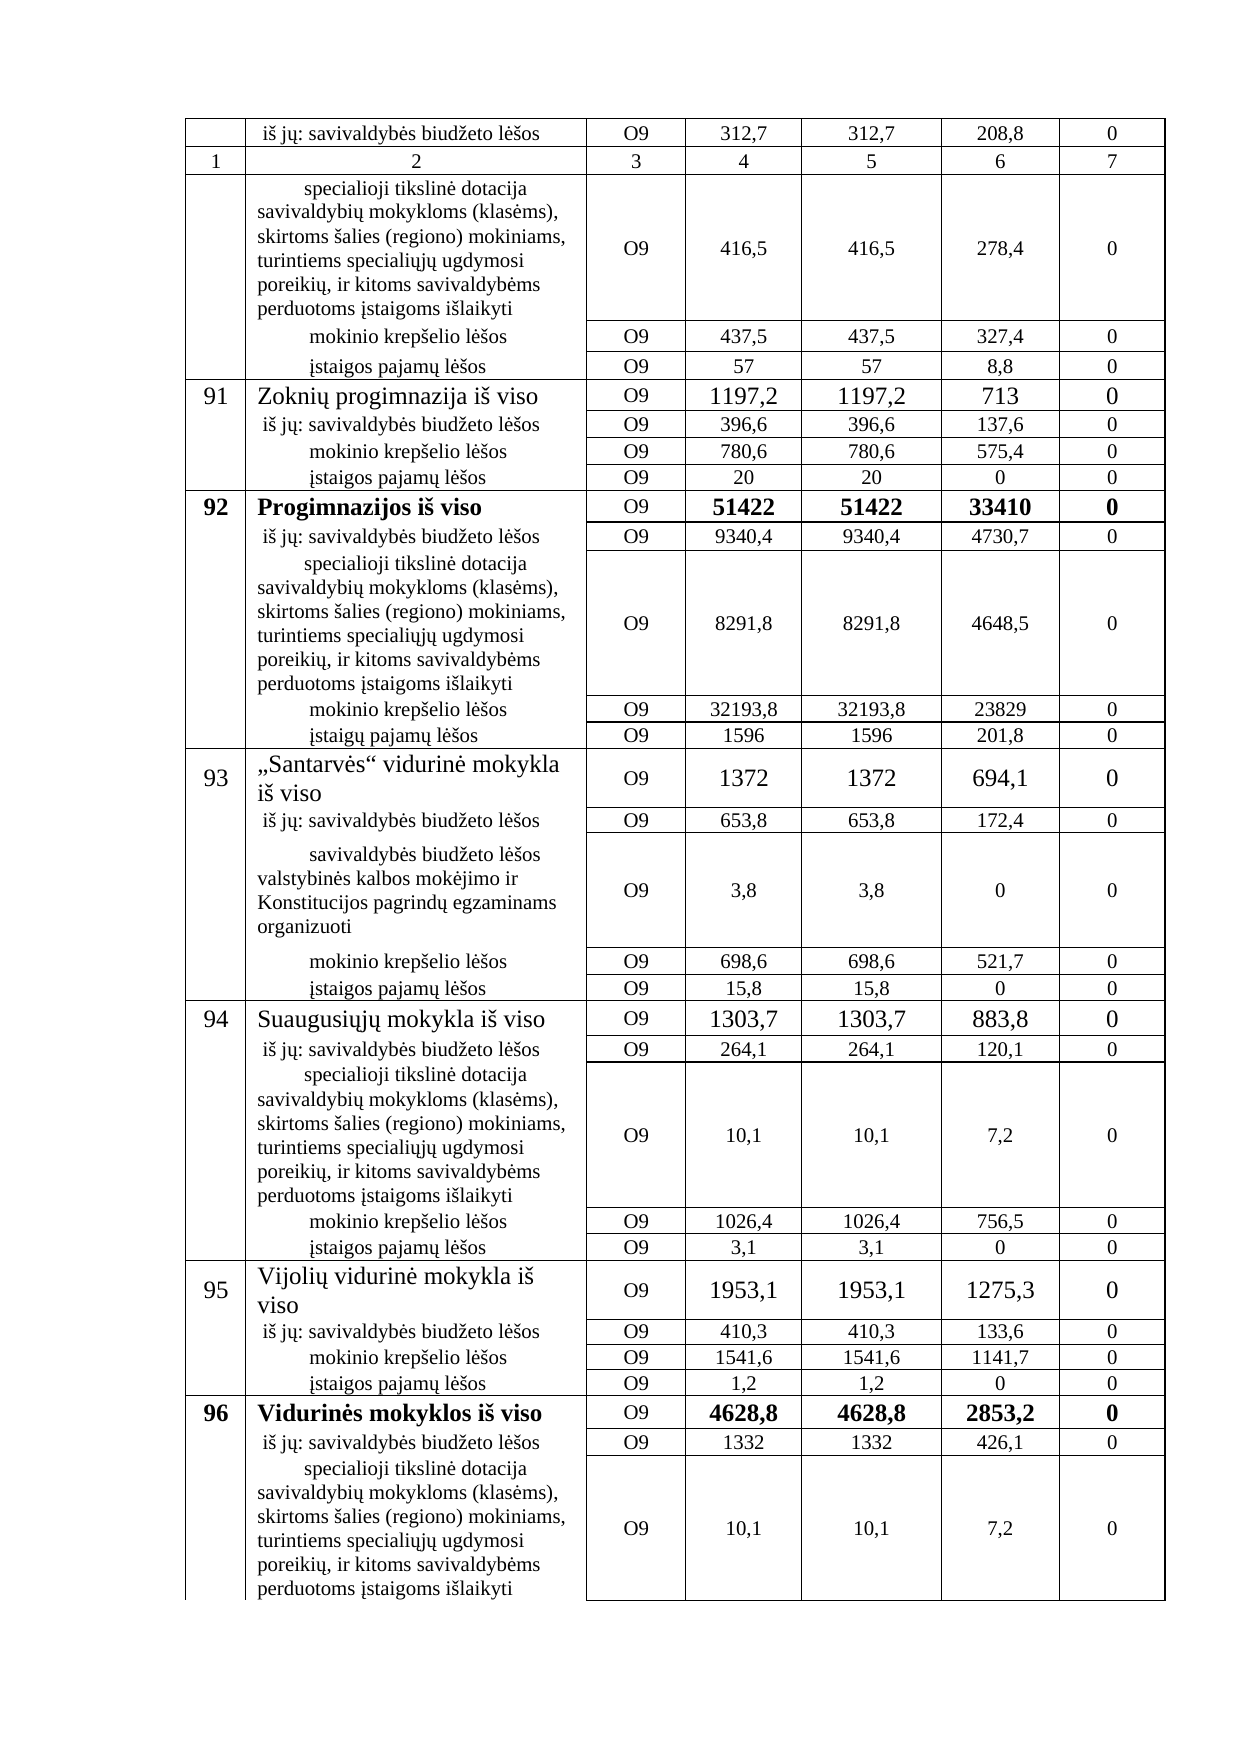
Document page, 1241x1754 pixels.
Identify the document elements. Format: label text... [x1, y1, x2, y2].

table_cell O9 [587, 1234, 685, 1260]
table_cell [186, 1233, 245, 1260]
table_cell 23829 [942, 696, 1059, 721]
table_cell Suaugusiųjų mokykla iš viso [246, 1001, 586, 1035]
table_cell [186, 947, 245, 974]
table_cell specialioji tikslinė dotacija savivaldybių mokykloms (klasėms), skirtoms šalies (regiono) mokiniams, turintiems specialiųjų ugdymosi poreikių, ir kitoms savivaldybėms perduotoms įstaigoms išlaikyti [246, 1455, 586, 1600]
table_cell 1026,4 [686, 1208, 801, 1233]
table_cell 95 [186, 1261, 245, 1318]
table_cell 93 [186, 749, 245, 807]
table_cell O9 [587, 1345, 685, 1369]
table_cell O9 [587, 1001, 685, 1035]
table_cell 120,1 [942, 1036, 1059, 1061]
table_cell 0 [1060, 411, 1164, 437]
table_cell 410,3 [802, 1320, 941, 1343]
table_cell 51422 [686, 491, 801, 521]
table_cell įstaigos pajamų lėšos [246, 464, 586, 490]
table_cell 33410 [942, 491, 1059, 521]
table_cell O9 [587, 1370, 685, 1395]
table_cell 96 [186, 1396, 245, 1428]
table_cell 0 [1060, 1370, 1164, 1395]
table_cell iš jų: savivaldybės biudžeto lėšos [246, 1319, 586, 1343]
table_cell 15,8 [802, 975, 941, 1000]
table_cell 1372 [686, 749, 801, 807]
table_cell 0 [1060, 975, 1164, 1000]
table_cell 396,6 [802, 411, 941, 437]
table_cell [186, 550, 245, 695]
table_cell 4628,8 [686, 1396, 801, 1428]
table_cell [186, 974, 245, 1000]
table_cell 264,1 [802, 1036, 941, 1061]
table_cell 1332 [686, 1429, 801, 1454]
table_cell 698,6 [686, 948, 801, 974]
table_cell [186, 695, 245, 721]
table_cell 883,8 [942, 1001, 1059, 1035]
table_cell [186, 521, 245, 549]
table_cell 20 [802, 465, 941, 490]
table_cell mokinio krepšelio lėšos [246, 320, 586, 351]
table_cell iš jų: savivaldybės biudžeto lėšos [246, 410, 586, 437]
table_cell 3,1 [802, 1234, 941, 1260]
table_cell [186, 1455, 245, 1600]
table_cell 0 [942, 833, 1059, 947]
table_cell 1953,1 [686, 1261, 801, 1318]
table_cell 208,8 [942, 119, 1059, 146]
table_cell 416,5 [802, 175, 941, 320]
table_cell 0 [1060, 1036, 1164, 1061]
table_cell O9 [587, 465, 685, 490]
table_cell 10,1 [802, 1456, 941, 1600]
table_cell 1303,7 [802, 1001, 941, 1035]
table_cell 312,7 [686, 119, 801, 146]
table_cell [186, 320, 245, 351]
table_cell 57 [686, 352, 801, 379]
table_cell 0 [1060, 1320, 1164, 1343]
table_cell 694,1 [942, 749, 1059, 807]
table_cell 2 [246, 147, 586, 174]
table_cell 0 [942, 1234, 1059, 1260]
table_cell 426,1 [942, 1429, 1059, 1454]
table_cell 5 [802, 147, 941, 174]
table_cell 0 [1060, 438, 1164, 463]
table_cell 410,3 [686, 1320, 801, 1343]
table_cell 92 [186, 491, 245, 521]
table_cell 94 [186, 1001, 245, 1035]
table_cell 0 [1060, 523, 1164, 549]
table_cell O9 [587, 411, 685, 437]
table_cell 0 [1060, 1396, 1164, 1428]
table_cell [186, 1369, 245, 1395]
table_cell 698,6 [802, 948, 941, 974]
table_cell [186, 351, 245, 379]
table_cell „Santarvės“ vidurinė mokykla iš viso [246, 749, 586, 807]
table_cell Zoknių progimnazija iš viso [246, 380, 586, 410]
table_cell 1596 [686, 723, 801, 748]
table_cell O9 [587, 1036, 685, 1061]
table_cell įstaigos pajamų lėšos [246, 351, 586, 379]
table_cell Vijolių vidurinė mokykla iš viso [246, 1261, 586, 1318]
table_cell 312,7 [802, 119, 941, 146]
table_cell 10,1 [802, 1063, 941, 1207]
table_cell 0 [1060, 1001, 1164, 1035]
table_cell 4648,5 [942, 551, 1059, 695]
table_cell 1 [186, 147, 245, 174]
table_cell 0 [1060, 808, 1164, 832]
table_cell [186, 1319, 245, 1343]
table_cell 7 [1060, 147, 1164, 174]
table_cell 0 [1060, 1456, 1164, 1600]
table_cell O9 [587, 551, 685, 695]
table_cell 1141,7 [942, 1345, 1059, 1369]
table_cell Vidurinės mokyklos iš viso [246, 1396, 586, 1428]
table_cell O9 [587, 1320, 685, 1343]
table_cell 1275,3 [942, 1261, 1059, 1318]
table_cell 0 [1060, 321, 1164, 351]
table_cell 1197,2 [686, 380, 801, 410]
table_cell 0 [1060, 1429, 1164, 1454]
table_cell 0 [1060, 175, 1164, 320]
table_cell O9 [587, 1063, 685, 1207]
table_cell 0 [942, 465, 1059, 490]
table_cell iš jų: savivaldybės biudžeto lėšos [246, 1428, 586, 1454]
table_cell [186, 1061, 245, 1207]
table_cell 3 [587, 147, 685, 174]
table_cell 8291,8 [686, 551, 801, 695]
table_cell 1303,7 [686, 1001, 801, 1035]
table_cell 0 [1060, 465, 1164, 490]
table_cell 1541,6 [686, 1345, 801, 1369]
table_cell iš jų: savivaldybės biudžeto lėšos [246, 521, 586, 549]
table_cell O9 [587, 1261, 685, 1318]
table_cell 1,2 [686, 1370, 801, 1395]
table_cell 1541,6 [802, 1345, 941, 1369]
table_cell [186, 1035, 245, 1061]
table_cell O9 [587, 1429, 685, 1454]
table_cell O9 [587, 1208, 685, 1233]
table_cell 0 [942, 1370, 1059, 1395]
table_cell 2853,2 [942, 1396, 1059, 1428]
table_cell specialioji tikslinė dotacija savivaldybių mokykloms (klasėms), skirtoms šalies (regiono) mokiniams, turintiems specialiųjų ugdymosi poreikių, ir kitoms savivaldybėms perduotoms įstaigoms išlaikyti [246, 1061, 586, 1207]
table_cell 32193,8 [802, 696, 941, 721]
table_cell 0 [1060, 551, 1164, 695]
table_cell [186, 175, 245, 320]
table_cell įstaigų pajamų lėšos [246, 721, 586, 748]
table_cell 10,1 [686, 1456, 801, 1600]
table_cell [186, 464, 245, 490]
table_cell 57 [802, 352, 941, 379]
table_cell 0 [1060, 1063, 1164, 1207]
table_cell mokinio krepšelio lėšos [246, 437, 586, 463]
table_cell 1026,4 [802, 1208, 941, 1233]
table_cell 0 [1060, 1261, 1164, 1318]
table_cell 264,1 [686, 1036, 801, 1061]
table_cell 0 [1060, 491, 1164, 521]
table_cell O9 [587, 948, 685, 974]
table_cell 10,1 [686, 1063, 801, 1207]
table_cell 780,6 [686, 438, 801, 463]
table_cell 1,2 [802, 1370, 941, 1395]
table_cell O9 [587, 119, 685, 146]
table_cell 133,6 [942, 1320, 1059, 1343]
table_cell įstaigos pajamų lėšos [246, 1369, 586, 1395]
table_cell [186, 437, 245, 463]
table_cell 6 [942, 147, 1059, 174]
table_cell [186, 1344, 245, 1369]
table_cell 1197,2 [802, 380, 941, 410]
table_cell 521,7 [942, 948, 1059, 974]
table_cell Progimnazijos iš viso [246, 491, 586, 521]
table_cell O9 [587, 438, 685, 463]
table_cell [186, 1428, 245, 1454]
table_cell O9 [587, 352, 685, 379]
table_cell 0 [1060, 380, 1164, 410]
table_cell O9 [587, 380, 685, 410]
table_cell [186, 410, 245, 437]
table_cell O9 [587, 491, 685, 521]
table_cell O9 [587, 808, 685, 832]
table_cell 0 [1060, 749, 1164, 807]
table_cell 7,2 [942, 1063, 1059, 1207]
table_cell 8291,8 [802, 551, 941, 695]
table_cell 396,6 [686, 411, 801, 437]
table_cell 3,8 [686, 833, 801, 947]
table_cell 0 [1060, 1234, 1164, 1260]
table_cell specialioji tikslinė dotacija savivaldybių mokykloms (klasėms), skirtoms šalies (regiono) mokiniams, turintiems specialiųjų ugdymosi poreikių, ir kitoms savivaldybėms perduotoms įstaigoms išlaikyti [246, 175, 586, 320]
table_cell 0 [1060, 352, 1164, 379]
table_cell 8,8 [942, 352, 1059, 379]
table_cell mokinio krepšelio lėšos [246, 947, 586, 974]
table_cell 437,5 [802, 321, 941, 351]
table_cell 137,6 [942, 411, 1059, 437]
table_cell 0 [1060, 948, 1164, 974]
table_cell 51422 [802, 491, 941, 521]
table_cell O9 [587, 749, 685, 807]
table_cell 437,5 [686, 321, 801, 351]
table_cell mokinio krepšelio lėšos [246, 1344, 586, 1369]
table_cell 0 [1060, 833, 1164, 947]
table_cell O9 [587, 175, 685, 320]
table_cell 91 [186, 380, 245, 410]
table_cell [186, 807, 245, 832]
table_cell 172,4 [942, 808, 1059, 832]
table_cell mokinio krepšelio lėšos [246, 695, 586, 721]
table_cell iš jų: savivaldybės biudžeto lėšos [246, 1035, 586, 1061]
table_cell 4 [686, 147, 801, 174]
table_cell 0 [1060, 1345, 1164, 1369]
table_cell 4730,7 [942, 523, 1059, 549]
table_cell 756,5 [942, 1208, 1059, 1233]
table_cell 0 [1060, 1208, 1164, 1233]
table_cell 1372 [802, 749, 941, 807]
table_cell savivaldybės biudžeto lėšos valstybinės kalbos mokėjimo ir Konstitucijos pagrindų egzaminams organizuoti [246, 832, 586, 947]
table_cell 1953,1 [802, 1261, 941, 1318]
table_cell iš jų: savivaldybės biudžeto lėšos [246, 119, 586, 146]
table_cell 7,2 [942, 1456, 1059, 1600]
table_cell O9 [587, 975, 685, 1000]
table_cell 3,1 [686, 1234, 801, 1260]
table_cell iš jų: savivaldybės biudžeto lėšos [246, 807, 586, 832]
table_cell 3,8 [802, 833, 941, 947]
table_cell 0 [1060, 119, 1164, 146]
table_cell O9 [587, 1456, 685, 1600]
table_cell 0 [1060, 723, 1164, 748]
table_cell 0 [1060, 696, 1164, 721]
table_cell O9 [587, 1396, 685, 1428]
table_cell O9 [587, 696, 685, 721]
table_cell 32193,8 [686, 696, 801, 721]
table_cell mokinio krepšelio lėšos [246, 1207, 586, 1233]
table_cell 416,5 [686, 175, 801, 320]
table_cell 780,6 [802, 438, 941, 463]
table_cell 4628,8 [802, 1396, 941, 1428]
table_cell 653,8 [686, 808, 801, 832]
table_cell [186, 832, 245, 947]
table_cell O9 [587, 723, 685, 748]
table_cell 1332 [802, 1429, 941, 1454]
table_cell 9340,4 [686, 523, 801, 549]
table_cell O9 [587, 833, 685, 947]
table_cell O9 [587, 523, 685, 549]
table_cell 327,4 [942, 321, 1059, 351]
table_cell įstaigos pajamų lėšos [246, 1233, 586, 1260]
table_cell 713 [942, 380, 1059, 410]
table_cell 1596 [802, 723, 941, 748]
table_cell 0 [942, 975, 1059, 1000]
table_cell [186, 119, 245, 146]
table_cell O9 [587, 321, 685, 351]
table_cell 575,4 [942, 438, 1059, 463]
table_cell [186, 1207, 245, 1233]
table_cell 653,8 [802, 808, 941, 832]
table_cell 201,8 [942, 723, 1059, 748]
table_cell 20 [686, 465, 801, 490]
table_cell 15,8 [686, 975, 801, 1000]
table_cell įstaigos pajamų lėšos [246, 974, 586, 1000]
table_cell 278,4 [942, 175, 1059, 320]
table_cell [186, 721, 245, 748]
table_cell specialioji tikslinė dotacija savivaldybių mokykloms (klasėms), skirtoms šalies (regiono) mokiniams, turintiems specialiųjų ugdymosi poreikių, ir kitoms savivaldybėms perduotoms įstaigoms išlaikyti [246, 550, 586, 695]
table_cell 9340,4 [802, 523, 941, 549]
